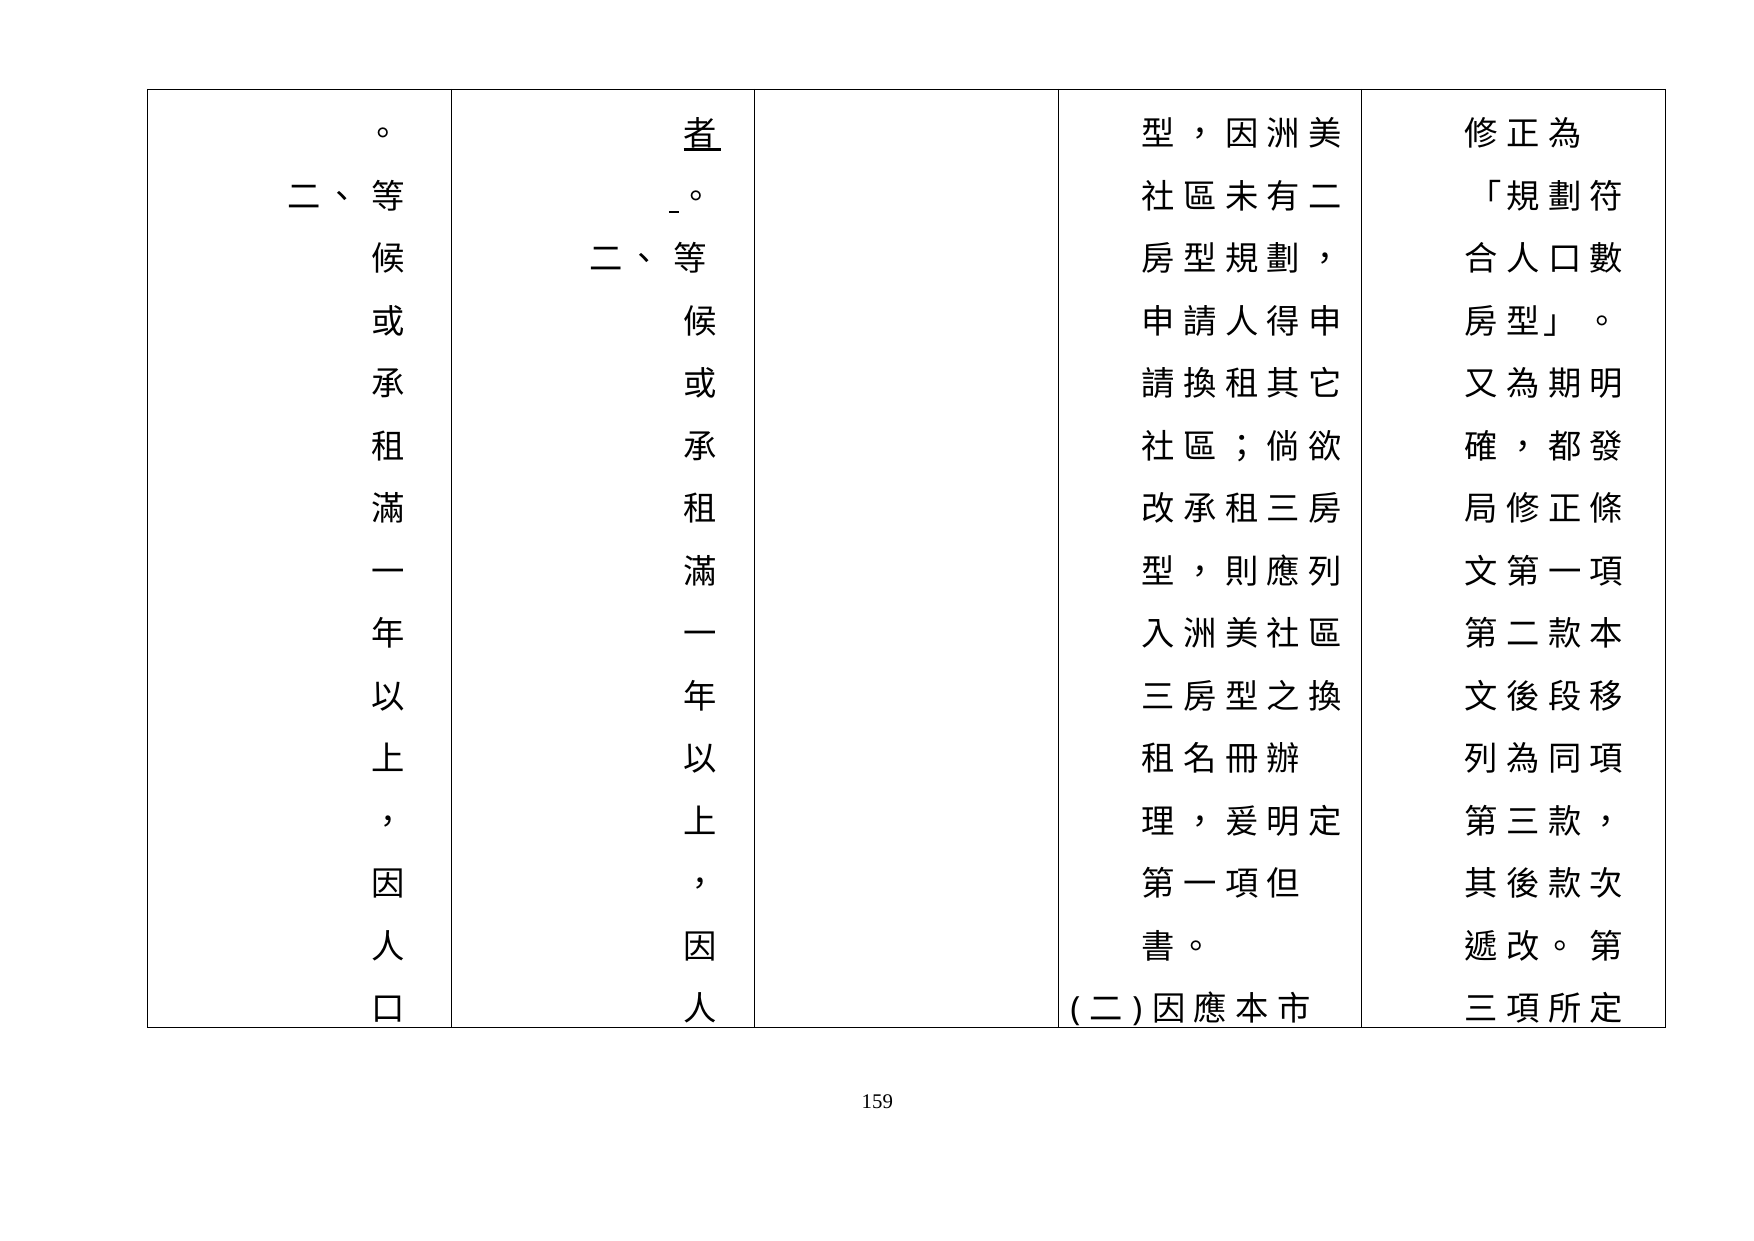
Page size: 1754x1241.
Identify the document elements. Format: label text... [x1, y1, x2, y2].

table_cell 者。 二、等候或承租滿一年以上，因人 [452, 90, 754, 1027]
table_cell 型，因洲美社區未有二房型規劃，申請人得申請換租其它社區；倘欲改承租三房型，則應列入洲美社區三房型之換租名冊辦理，爰明定第一項但書。 (二)因應本市 [1059, 90, 1361, 1027]
table_cell 。 二、等候或承租滿一年以上，因人口 [148, 90, 451, 1027]
table_cell 修正為「規劃符合人口數房型」。又為期明確，都發局修正條文第一項第二款本文後段移列為同項第三款，其後款次遞改。第三項所定 [1362, 90, 1665, 1027]
table_cell [755, 90, 1058, 1027]
